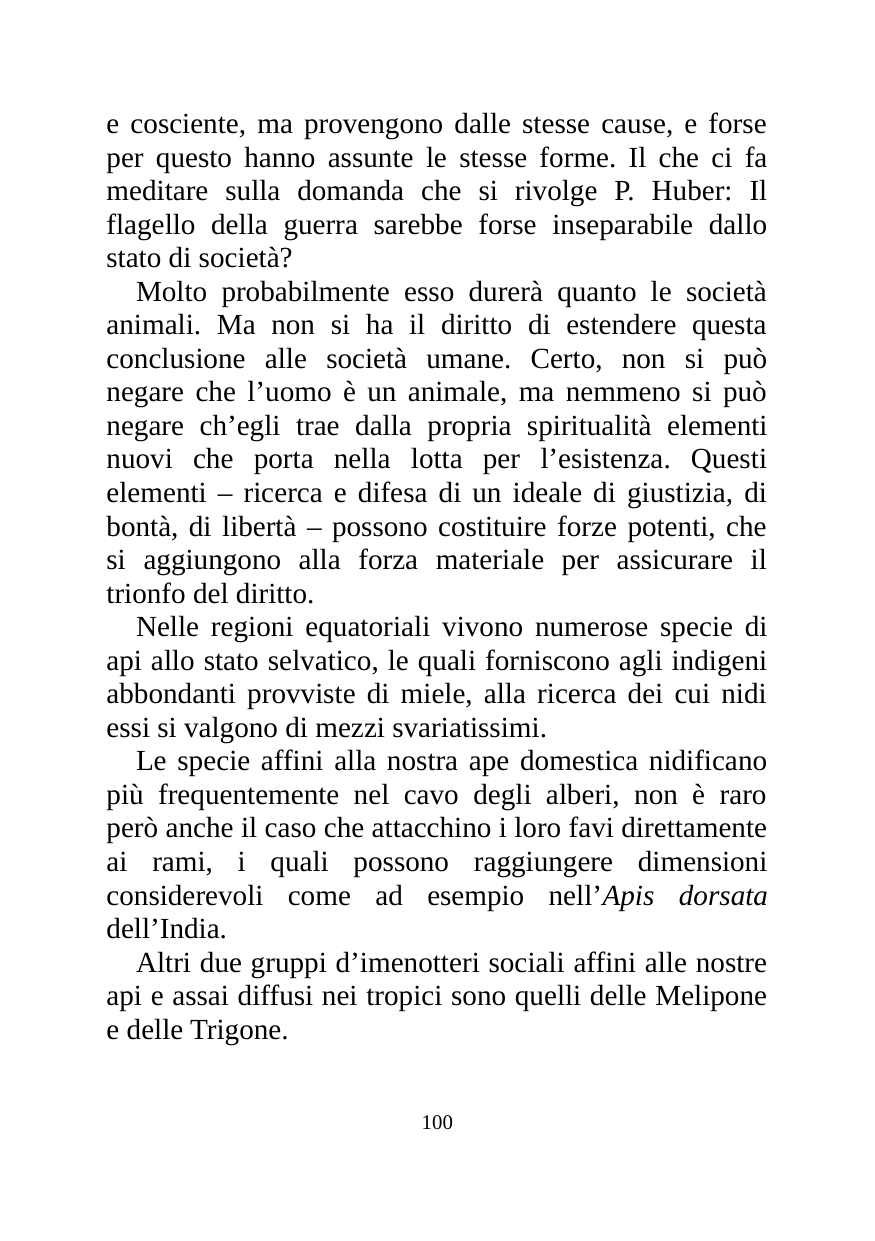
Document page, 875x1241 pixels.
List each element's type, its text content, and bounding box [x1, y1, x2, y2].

text e cosciente, ma provengono dalle stesse cause, e forse per questo hanno assunte le stesse forme. Il che ci fa meditare sulla domanda che si rivolge P. Huber: Il flagello della guerra sarebbe forse inseparabile dallo stato di società? [106, 106, 768, 274]
text Altri due gruppi d’imenotteri sociali affini alle nostre api e assai diffusi nei tropici sono quelli delle Melipone e delle Trigone. [106, 945, 768, 1045]
text Le specie affini alla nostra ape domestica nidificano più frequentemente nel cavo degli alberi, non è raro però anche il caso che attacchino i loro favi direttamente ai rami, i quali possono raggiungere dimensioni considerevoli come ad esempio nell’Apis dorsata dell’India. [106, 743, 768, 945]
text Nelle regioni equatoriali vivono numerose specie di api allo stato selvatico, le quali forniscono agli indigeni abbondanti provviste di miele, alla ricerca dei cui nidi essi si valgono di mezzi svariatissimi. [106, 609, 768, 743]
text Molto probabilmente esso durerà quanto le società animali. Ma non si ha il diritto di estendere questa conclusione alle società umane. Certo, non si può negare che l’uomo è un animale, ma nemmeno si può negare ch’egli trae dalla propria spiritualità elementi nuovi che porta nella lotta per l’esistenza. Questi elementi – ricerca e difesa di un ideale di giustizia, di bontà, di libertà – possono costituire forze potenti, che si aggiungono alla forza materiale per assicurare il trionfo del diritto. [106, 274, 768, 609]
